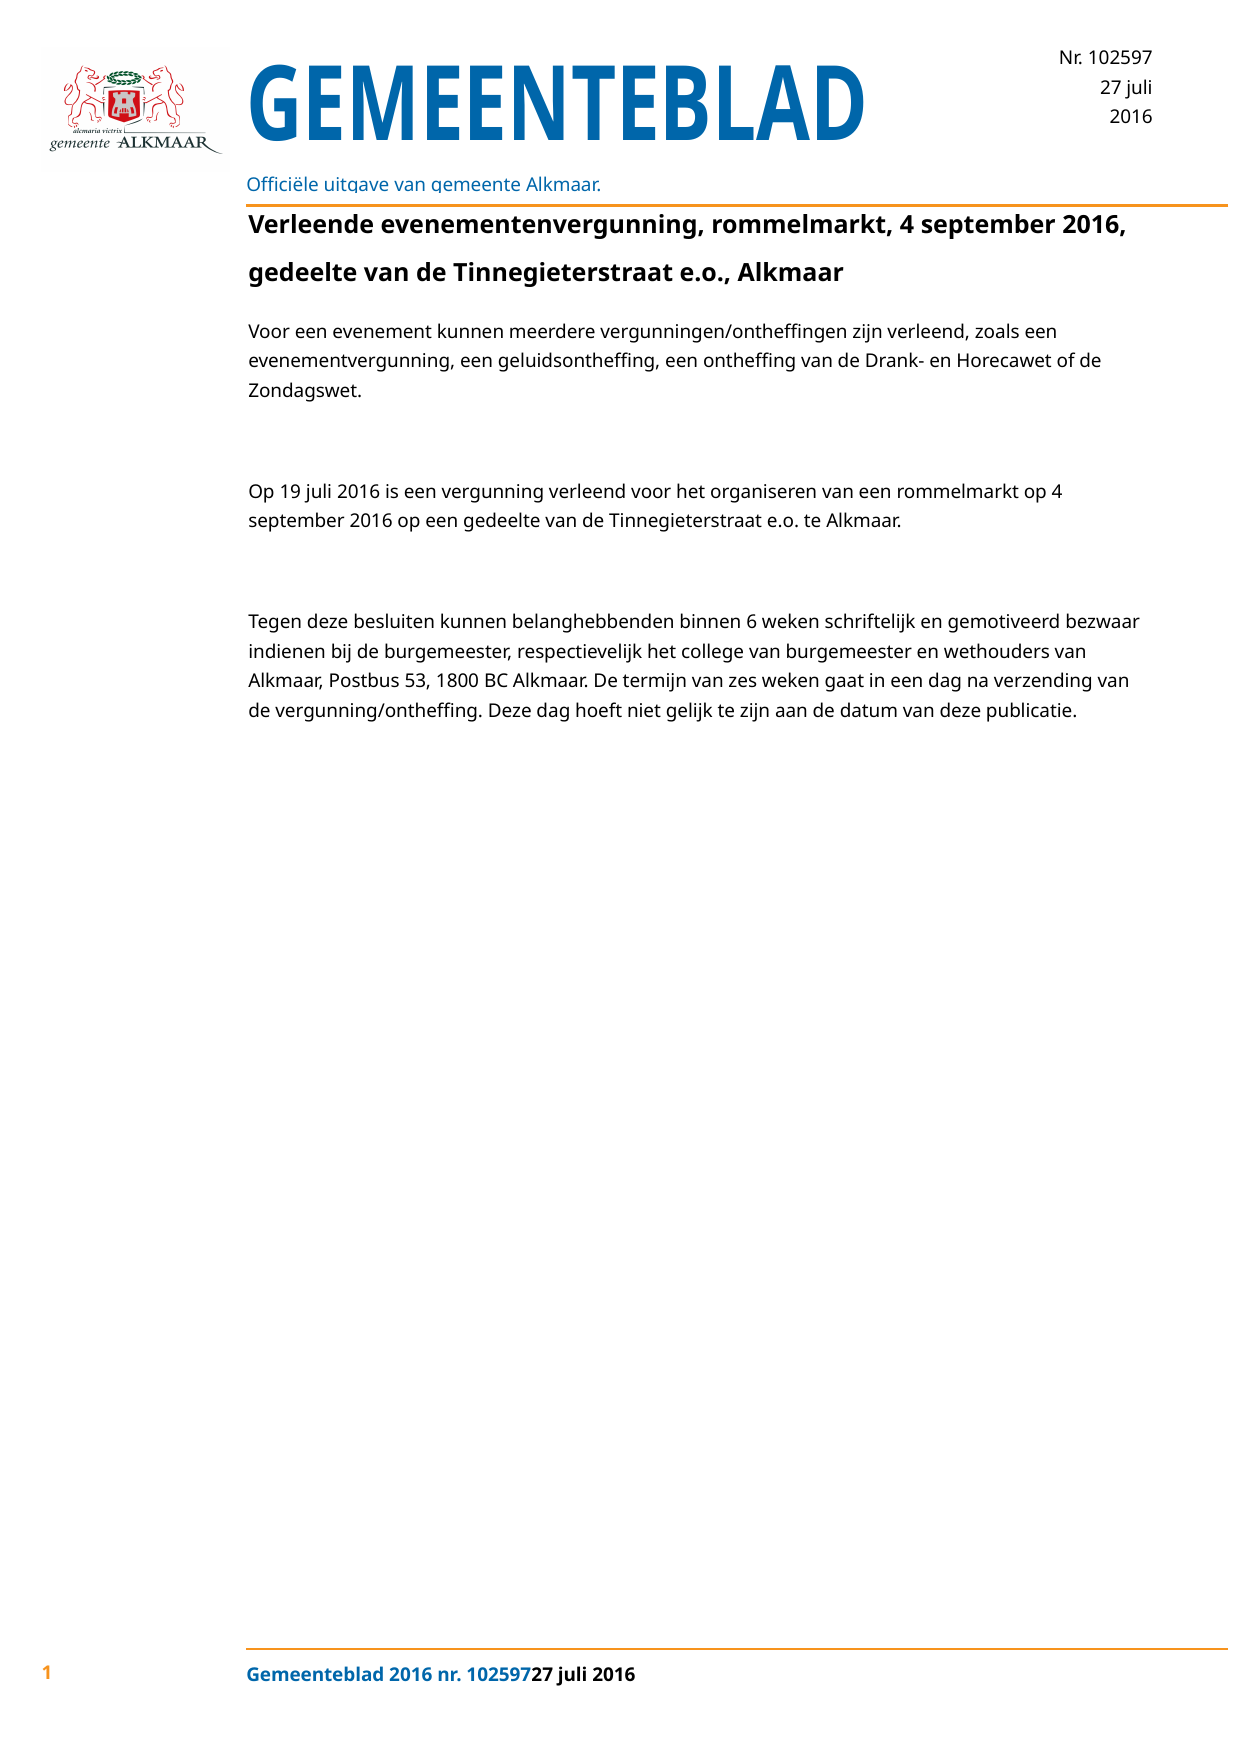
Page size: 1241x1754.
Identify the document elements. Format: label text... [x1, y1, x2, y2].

text Voor een evenement kunnen meerdere vergunningen/ontheffingen zijn verleend, zoals een evenementvergunning, een geluidsontheffing, een ontheffing van de Drank- en Horecawet of de Zondagswet. [248, 318, 1152, 403]
picture [41, 47, 231, 172]
text Tegen deze besluiten kunnen belanghebbenden binnen 6 weken schriftelijk en gemotiveerd bezwaar indienen bij de burgemeester, respectievelijk het college van burgemeester en wethouders van Alkmaar, Postbus 53, 1800 BC Alkmaar. De termijn van zes weken gaat in een dag na verzending van de vergunning/ontheffing. Deze dag hoeft niet gelijk te zijn aan de datum van deze publicatie. [248, 608, 1152, 723]
text Verleende evenementenvergunning, rommelmarkt, 4 september 2016, gedeelte van de Tinnegieterstraat e.o., Alkmaar [248, 207, 1152, 288]
text Op 19 juli 2016 is een vergunning verleend voor het organiseren van een rommelmarkt op 4 september 2016 op een gedeelte van de Tinnegieterstraat e.o. te Alkmaar. [248, 478, 1152, 533]
